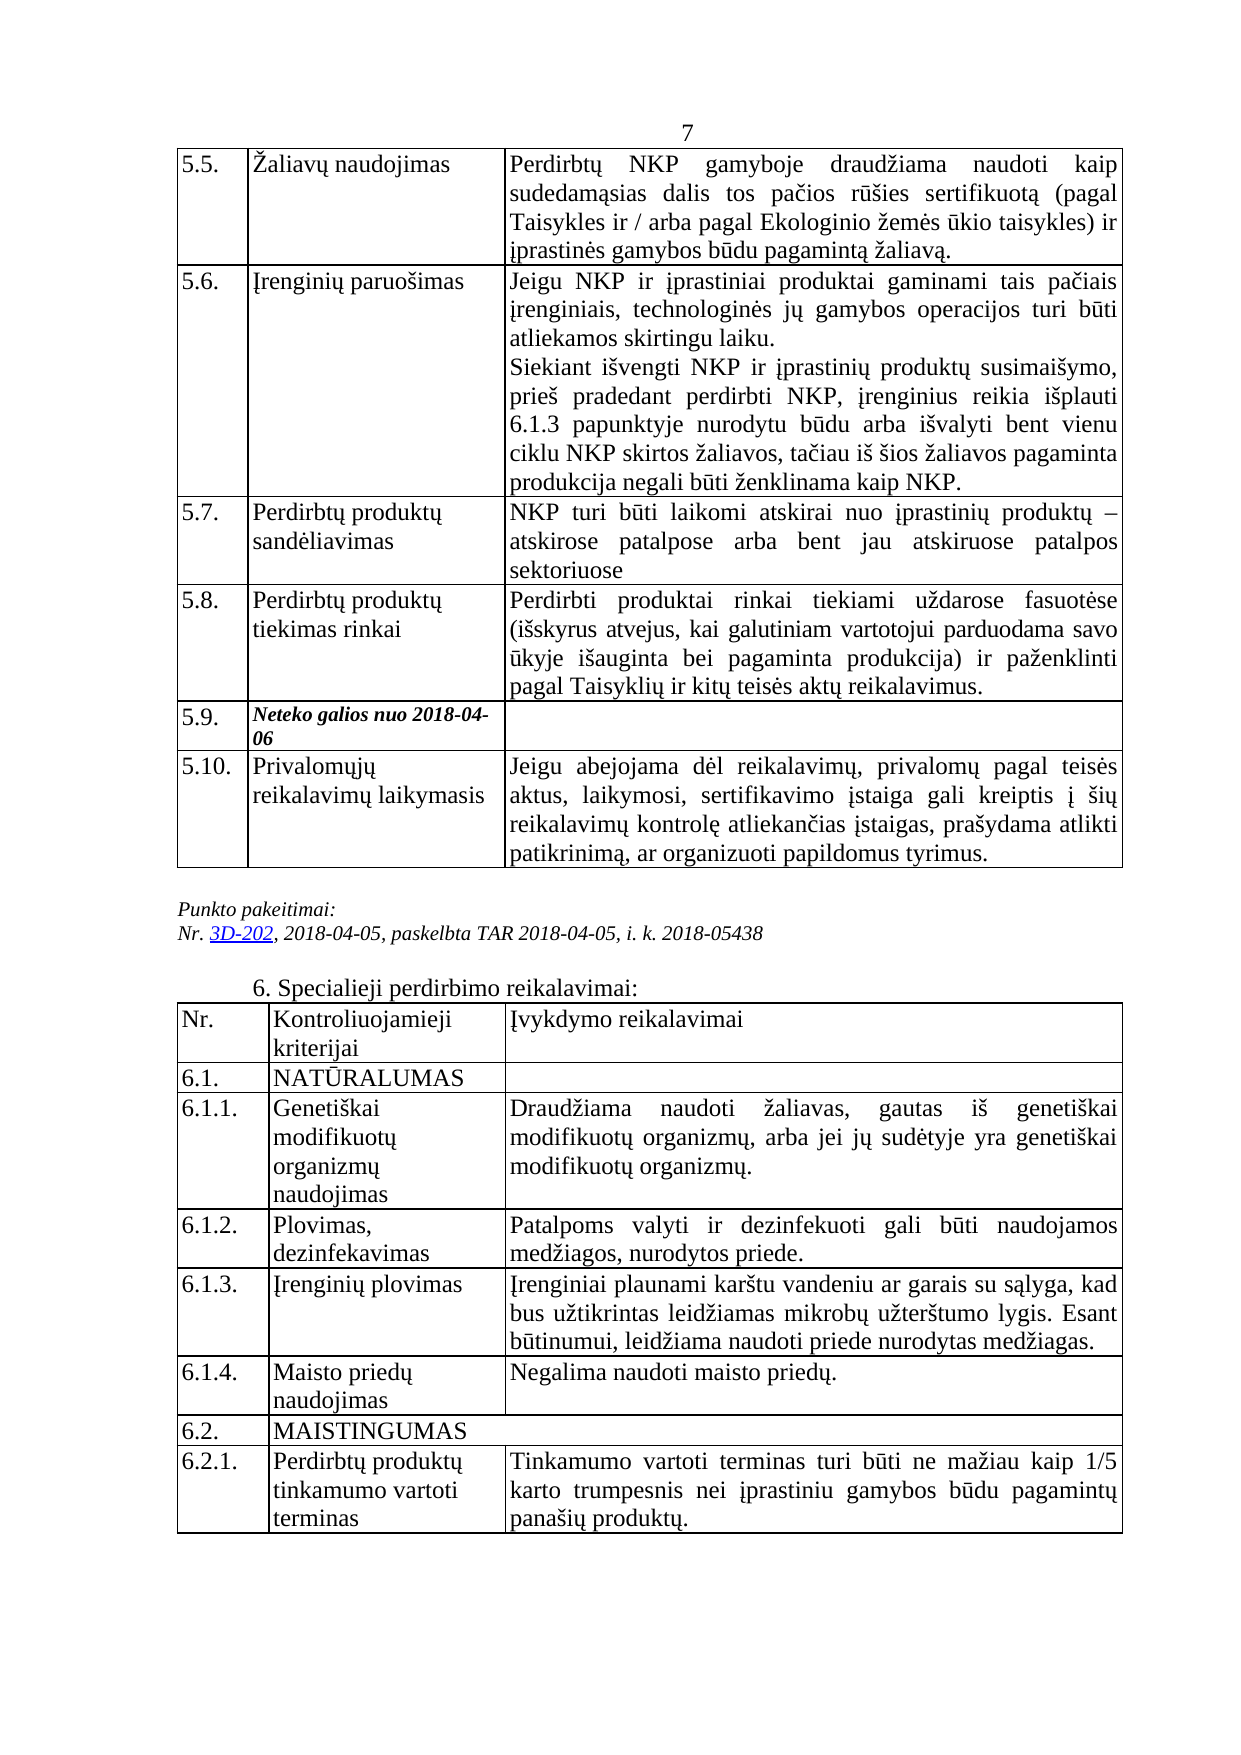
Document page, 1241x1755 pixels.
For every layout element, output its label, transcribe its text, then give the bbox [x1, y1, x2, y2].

table_cell Negalima naudoti maisto priedų. [506, 1357, 1122, 1414]
text Punkto pakeitimai: [177, 897, 1122, 921]
table_cell 6.1.2. [178, 1210, 268, 1267]
table_cell Perdirbtų produktų tinkamumo vartoti terminas [270, 1446, 505, 1532]
table_cell Perdirbtų produktų sandėliavimas [249, 497, 504, 583]
table_cell 5.8. [178, 585, 247, 700]
table_cell NATŪRALUMAS [270, 1063, 505, 1092]
table_cell Įrenginiai plaunami karštu vandeniu ar garais su sąlyga, kad bus užtikrintas leidžiamas mikrobų užterštumo lygis. Esant būtinumui, leidžiama naudoti priede nurodytas medžiagas. [506, 1269, 1122, 1355]
table_cell 5.10. [178, 751, 247, 866]
table_cell Perdirbtų produktų tiekimas rinkai [249, 585, 504, 700]
table_header Įvykdymo reikalavimai [506, 1004, 1122, 1061]
table_cell Genetiškai modifikuotų organizmų naudojimas [270, 1093, 505, 1208]
table_cell Perdirbtų NKP gamyboje draudžiama naudoti kaip sudedamąsias dalis tos pačios rūšies sertifikuotą (pagal Taisykles ir / arba pagal Ekologinio žemės ūkio taisykles) ir įprastinės gamybos būdu pagamintą žaliavą. [506, 149, 1122, 264]
table_cell Patalpoms valyti ir dezinfekuoti gali būti naudojamos medžiagos, nurodytos priede. [506, 1210, 1122, 1267]
text 6. Specialieji perdirbimo reikalavimai: [177, 973, 1122, 1002]
table_cell 5.5. [178, 149, 247, 264]
table_cell Jeigu abejojama dėl reikalavimų, privalomų pagal teisės aktus, laikymosi, sertifikavimo įstaiga gali kreiptis į šių reikalavimų kontrolę atliekančias įstaigas, prašydama atlikti patikrinimą, ar organizuoti papildomus tyrimus. [506, 751, 1122, 866]
table_cell 6.2. [178, 1416, 268, 1444]
table_cell Maisto priedų naudojimas [270, 1357, 505, 1414]
table_header Kontroliuojamieji kriterijai [270, 1004, 505, 1061]
table_cell 6.1.3. [178, 1269, 268, 1355]
table_cell Plovimas, dezinfekavimas [270, 1210, 505, 1267]
table_cell Žaliavų naudojimas [249, 149, 504, 264]
table_cell Draudžiama naudoti žaliavas, gautas iš genetiškai modifikuotų organizmų, arba jei jų sudėtyje yra genetiškai modifikuotų organizmų. [506, 1093, 1122, 1208]
table_cell Neteko galios nuo 2018-04-06 [249, 702, 504, 750]
table_cell Privalomųjų reikalavimų laikymasis [249, 751, 504, 866]
table_cell 6.1.1. [178, 1093, 268, 1208]
table_cell 6.1.4. [178, 1357, 268, 1414]
table_cell Jeigu NKP ir įprastiniai produktai gaminami tais pačiais įrenginiais, technologinės jų gamybos operacijos turi būti atliekamos skirtingu laiku. Siekiant išvengti NKP ir įprastinių produktų susimaišymo, prieš pradedant perdirbti NKP, įrenginius reikia išplauti 6.1.3 papunktyje nurodytu būdu arba išvalyti bent vienu ciklu NKP skirtos žaliavos, tačiau iš šios žaliavos pagaminta produkcija negali būti ženklinama kaip NKP. [506, 266, 1122, 496]
table_cell 5.7. [178, 497, 247, 583]
table_cell Įrenginių paruošimas [249, 266, 504, 496]
table_cell 5.6. [178, 266, 247, 496]
table_cell [506, 702, 1122, 750]
text Nr. 3D-202, 2018-04-05, paskelbta TAR 2018-04-05, i. k. 2018-05438 [177, 921, 1122, 945]
table_cell Įrenginių plovimas [270, 1269, 505, 1355]
table_cell MAISTINGUMAS [270, 1416, 1122, 1444]
table_cell NKP turi būti laikomi atskirai nuo įprastinių produktų – atskirose patalpose arba bent jau atskiruose patalpos sektoriuose [506, 497, 1122, 583]
table_cell Perdirbti produktai rinkai tiekiami uždarose fasuotėse (išskyrus atvejus, kai galutiniam vartotojui parduodama savo ūkyje išauginta bei pagaminta produkcija) ir paženklinti pagal Taisyklių ir kitų teisės aktų reikalavimus. [506, 585, 1122, 700]
table_cell 6.2.1. [178, 1446, 268, 1532]
table_header Nr. [178, 1004, 268, 1061]
table_cell [506, 1063, 1122, 1092]
table_cell 6.1. [178, 1063, 268, 1092]
table_cell 5.9. [178, 702, 247, 750]
table_cell Tinkamumo vartoti terminas turi būti ne mažiau kaip 1/5 karto trumpesnis nei įprastiniu gamybos būdu pagamintų panašių produktų. [506, 1446, 1122, 1532]
